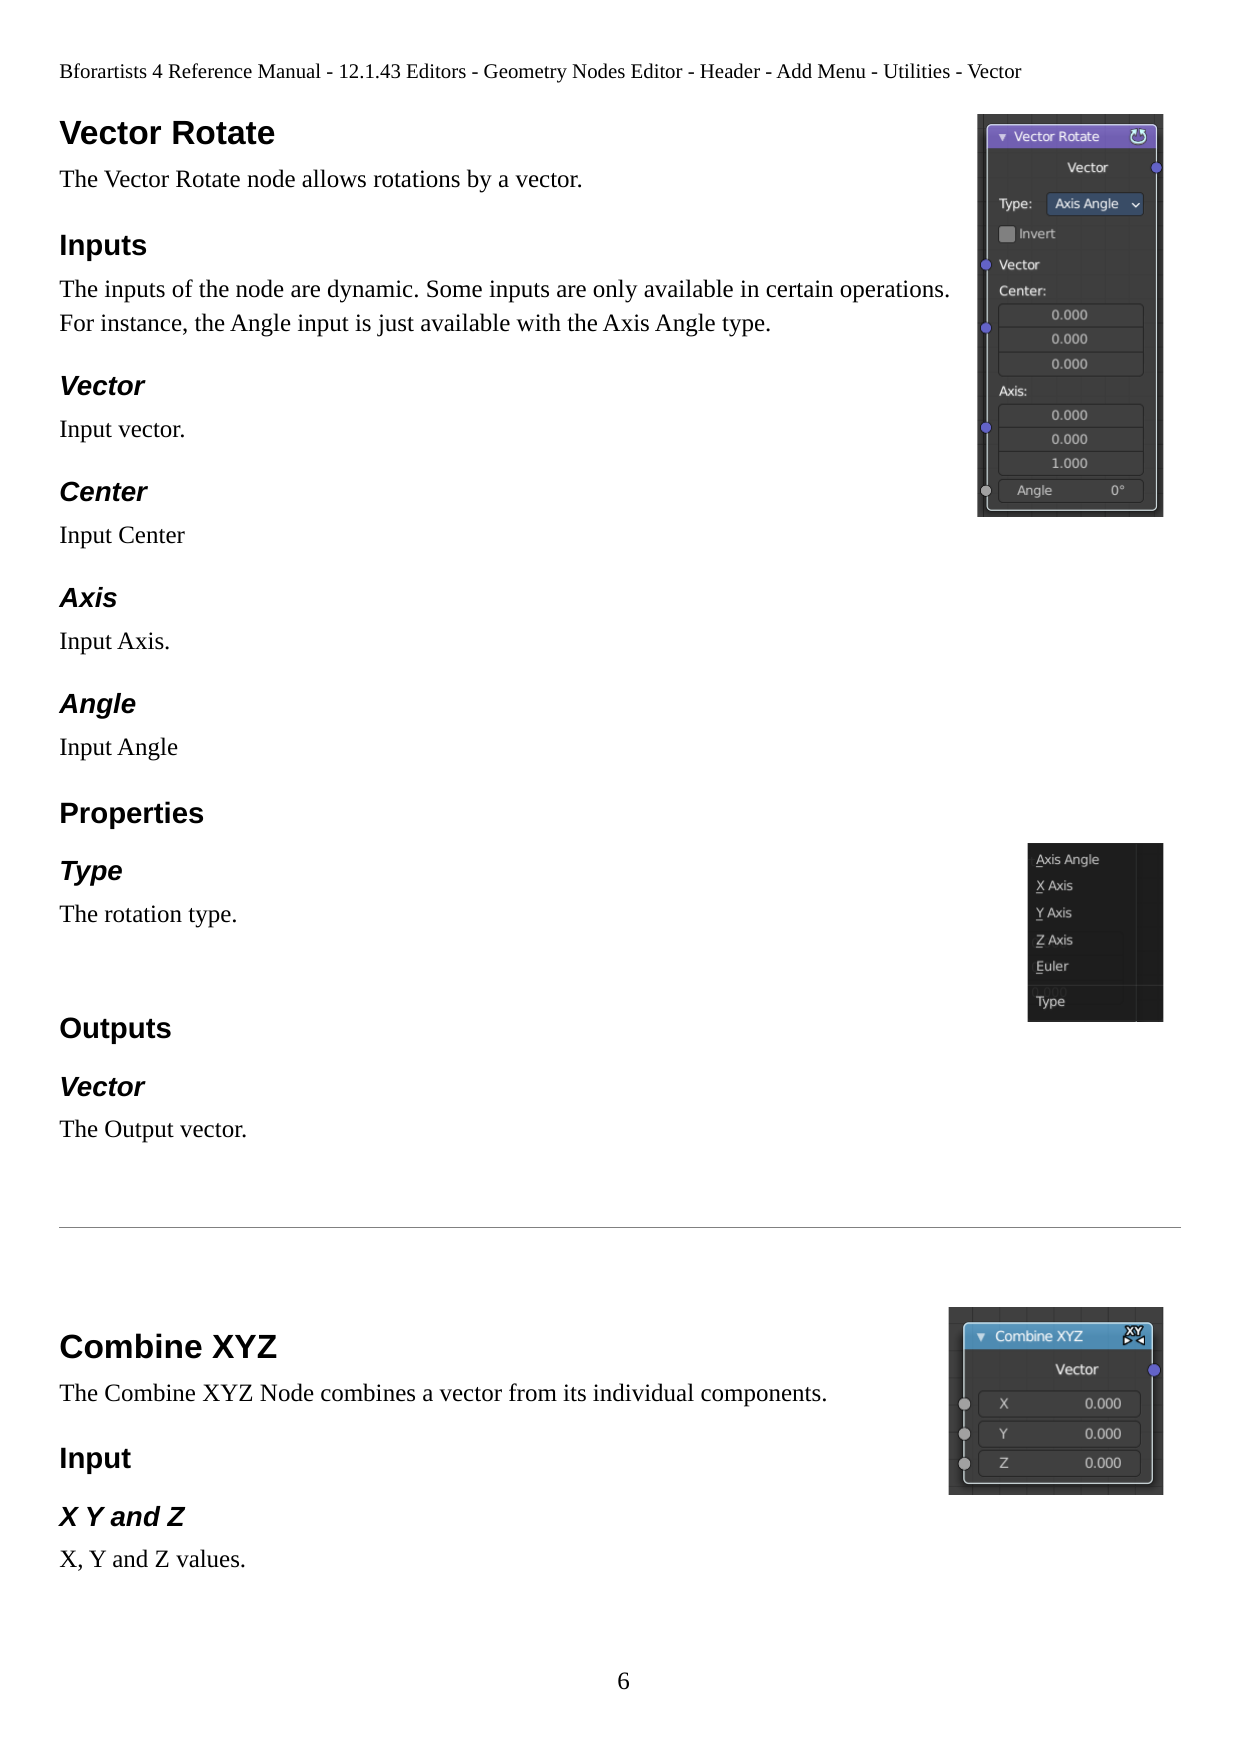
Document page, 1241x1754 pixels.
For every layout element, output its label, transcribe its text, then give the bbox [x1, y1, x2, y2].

text Input Axis. [59, 626, 1181, 655]
text Input Angle [59, 732, 1181, 761]
subtitle Axis [59, 582, 1181, 613]
subtitle [1164, 854, 1181, 886]
text [1164, 414, 1181, 443]
text The inputs of the node are dynamic. Some inputs are only available in certain operations. For instance, the Angle input is just available with the Axis Angle type. [59, 274, 977, 337]
subtitle Properties [59, 796, 1181, 829]
subtitle Outputs [59, 1011, 1181, 1045]
text The Output vector. [59, 1114, 1181, 1143]
subtitle Vector [59, 370, 977, 402]
picture [948, 1307, 1164, 1495]
picture [977, 114, 1164, 517]
subtitle Vector Rotate [59, 113, 1181, 151]
text The Vector Rotate node allows rotations by a vector. [59, 164, 977, 192]
subtitle Type [59, 854, 1027, 886]
subtitle [1164, 1441, 1181, 1475]
text The Combine XYZ Node combines a vector from its individual components. [59, 1378, 948, 1407]
subtitle [1164, 227, 1181, 261]
subtitle [1164, 476, 1181, 507]
subtitle Combine XYZ [59, 1327, 948, 1365]
text The rotation type. [59, 899, 1027, 927]
subtitle Angle [59, 687, 1181, 719]
subtitle X Y and Z [59, 1500, 1181, 1532]
subtitle Center [59, 476, 977, 507]
subtitle [1164, 370, 1181, 402]
subtitle Inputs [59, 227, 977, 261]
subtitle Input [59, 1441, 948, 1475]
text [1164, 899, 1181, 927]
subtitle [1164, 1327, 1181, 1365]
text Input Center [59, 520, 1181, 549]
text X, Y and Z values. [59, 1544, 1181, 1573]
picture [1027, 843, 1164, 1022]
text Input vector. [59, 414, 977, 443]
subtitle Vector [59, 1070, 1181, 1102]
